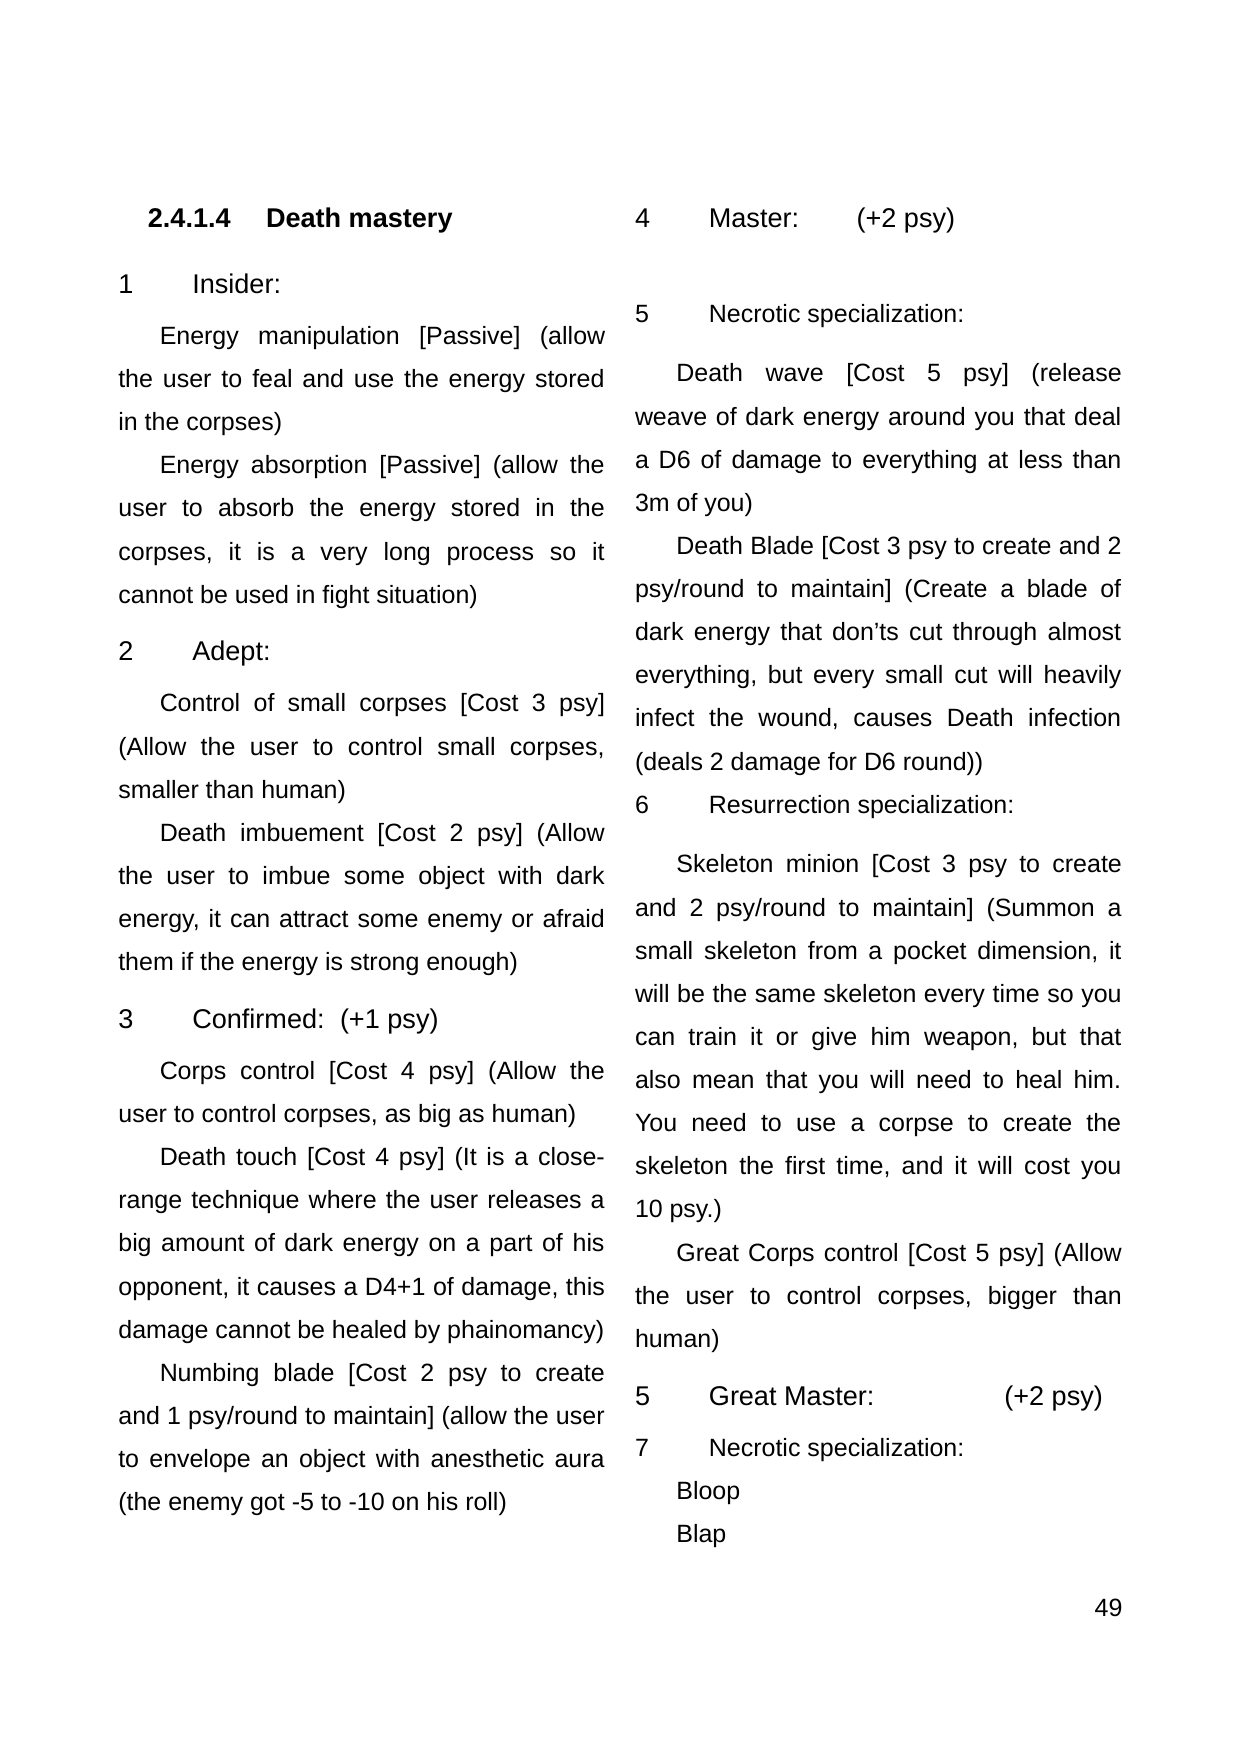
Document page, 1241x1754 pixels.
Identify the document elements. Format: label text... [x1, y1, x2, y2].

text Bloop [635, 1476, 1122, 1504]
text Death touch [Cost 4 psy] (It is a close-range technique where the user releases a big amount of dark energy on a part of his opponent, it causes a D4+1 of damage, this damage cannot be healed by phainomancy) [118, 1142, 605, 1343]
text Death imbuement [Cost 2 psy] (Allow the user to imbue some object with dark energy, it can attract some enemy or afraid them if the energy is strong enough) [118, 818, 605, 976]
text Energy absorption [Passive] (allow the user to absorb the energy stored in the corpses, it is a very long process so it cannot be used in fight situation) [118, 450, 605, 608]
subtitle Great Master: (+2 psy) [635, 1379, 1122, 1411]
text Energy manipulation [Passive] (allow the user to feal and use the energy stored in the corpses) [118, 321, 605, 436]
text Great Corps control [Cost 5 psy] (Allow the user to control corpses, bigger than human) [635, 1238, 1122, 1353]
list Necrotic specialization: [635, 1433, 1122, 1461]
text Blap [635, 1519, 1122, 1548]
subtitle Master: (+2 psy) [635, 202, 1122, 234]
list Resurrection specialization: [635, 790, 1122, 818]
subtitle Death mastery [118, 202, 605, 234]
text Death Blade [Cost 3 psy to create and 2 psy/round to maintain] (Create a blade of dark energy that don’ts cut through almost everything, but every small cut will heavily infect the wound, causes Death infection (deals 2 damage for D6 round)) [635, 531, 1122, 775]
subtitle Adept: [118, 635, 605, 666]
text Death wave [Cost 5 psy] (release weave of dark energy around you that deal a D6 of damage to everything at less than 3m of you) [635, 358, 1122, 517]
text Control of small corpses [Cost 3 psy] (Allow the user to control small corpses, smaller than human) [118, 688, 605, 803]
text Skeleton minion [Cost 3 psy to create and 2 psy/round to maintain] (Summon a small skeleton from a pocket dimension, it will be the same skeleton every time so you can train it or give him weapon, but that also mean that you will need to heal him. You need to use a corpse to create the skeleton the first time, and it will cost you 10 psy.) [635, 849, 1122, 1223]
subtitle Confirmed: (+1 psy) [118, 1003, 605, 1034]
list Necrotic specialization: [635, 299, 1122, 327]
text Corps control [Cost 4 psy] (Allow the user to control corpses, as big as human) [118, 1056, 605, 1128]
subtitle Insider: [118, 268, 605, 299]
text Numbing blade [Cost 2 psy to create and 1 psy/round to maintain] (allow the user to envelope an object with anesthetic aura (the enemy got -5 to -10 on his roll) [118, 1358, 605, 1516]
